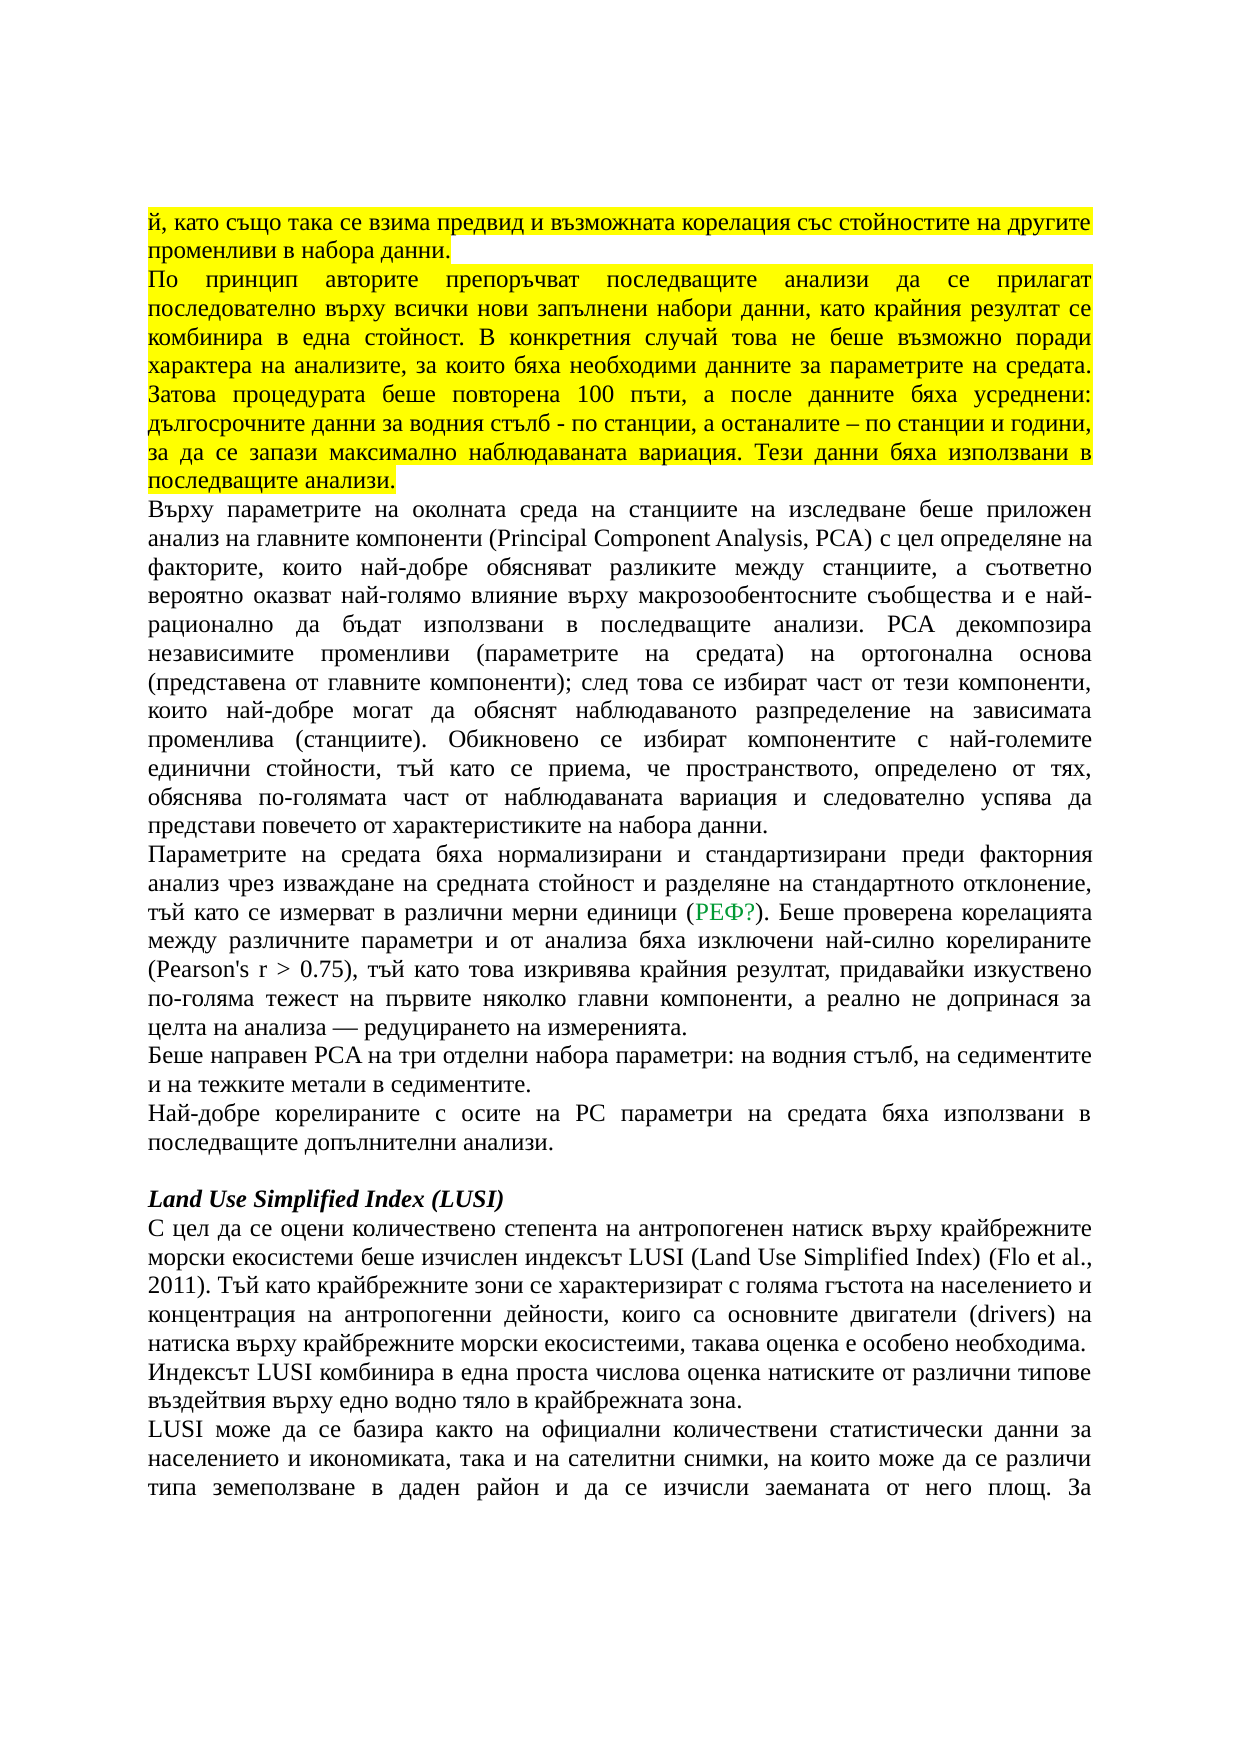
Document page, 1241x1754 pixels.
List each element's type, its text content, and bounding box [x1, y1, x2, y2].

text Параметрите на средата бяха нормализирани и стандартизирани преди факторния анализ чрез изваждане на средната стойност и разделяне на стандартното отклонение, тъй като се измерват в различни мерни единици (РЕФ?). Беше проверена корелацията между различните параметри и от анализа бяха изключени най-силно корелираните (Pearson's r > 0.75), тъй като това изкривява крайния резултат, придавайки изкуствено по-голяма тежест на първите няколко главни компоненти, а реално не допринася за целта на анализа — редуцирането на измеренията. [148, 839, 1093, 1040]
text Върху параметрите на околната среда на станциите на изследване беше приложен анализ на главните компоненти (Principal Component Analysis, PCA) с цел определяне на факторите, които най-добре обясняват разликите между станциите, а съответно вероятно оказват най-голямо влияние върху макрозообентосните съобщества и е най-рационално да бъдат използвани в последващите анализи. PCA декомпозира независимите променливи (параметрите на средата) на ортогонална основа (представена от главните компоненти); след това се избират част от тези компоненти, които най-добре могат да обяснят наблюдаваното разпределение на зависимата променлива (станциите). Обикновено се избират компонентите с най-големите единични стойности, тъй като се приема, че пространството, определено от тях, обяснява по-голямата част от наблюдаваната вариация и следователно успява да представи повечето от характеристиките на набора данни. [148, 494, 1093, 839]
text LUSI може да се базира както на официални количествени статистически данни за населението и икономиката, така и на сателитни снимки, на които може да се различи типа земеползване в даден район и да се изчисли заеманата от него площ. За [148, 1414, 1093, 1500]
text С цел да се оцени количествено степента на антропогенен натиск върху крайбрежните морски екосистеми беше изчислен индексът LUSI (Land Use Simplified Index) (Flo et al., 2011). Тъй като крайбрежните зони се характеризират с голяма гъстота на населението и концентрация на антропогенни дейности, коиго са основните двигатели (drivers) на натиска върху крайбрежните морски екосистеими, такава оценка е особено необходима. [148, 1213, 1093, 1357]
text По принцип авторите препоръчват последващите анализи да се прилагат последователно върху всички нови запълнени набори данни, като крайния резултат се комбинира в една стойност. В конкретния случай това не беше възможно поради характера на анализите, за които бяха необходими данните за параметрите на средата. Затова процедурата беше повторена 100 пъти, а после данните бяха усреднени: дългосрочните данни за водния стълб - по станции, а останалите – по станции и години, за да се запази максимално наблюдаваната вариация. Тези данни бяха използвани в последващите анализи. [148, 264, 1093, 494]
text Най-добре корелираните с осите на PC параметри на средата бяха използвани в последващите допълнителни анализи. [148, 1098, 1093, 1155]
text Беше направен PCA на три отделни набора параметри: на водния стълб, на седиментите и на тежките метали в седиментите. [148, 1040, 1093, 1098]
text Индексът LUSI комбинира в една проста числова оценка натиските от различни типове въздейтвия върху едно водно тяло в крайбрежната зона. [148, 1357, 1093, 1414]
text Land Use Simplified Index (LUSI) [148, 1184, 1093, 1213]
text й, като също така се взима предвид и възможната корелация със стойностите на другите променливи в набора данни. [148, 207, 1093, 264]
